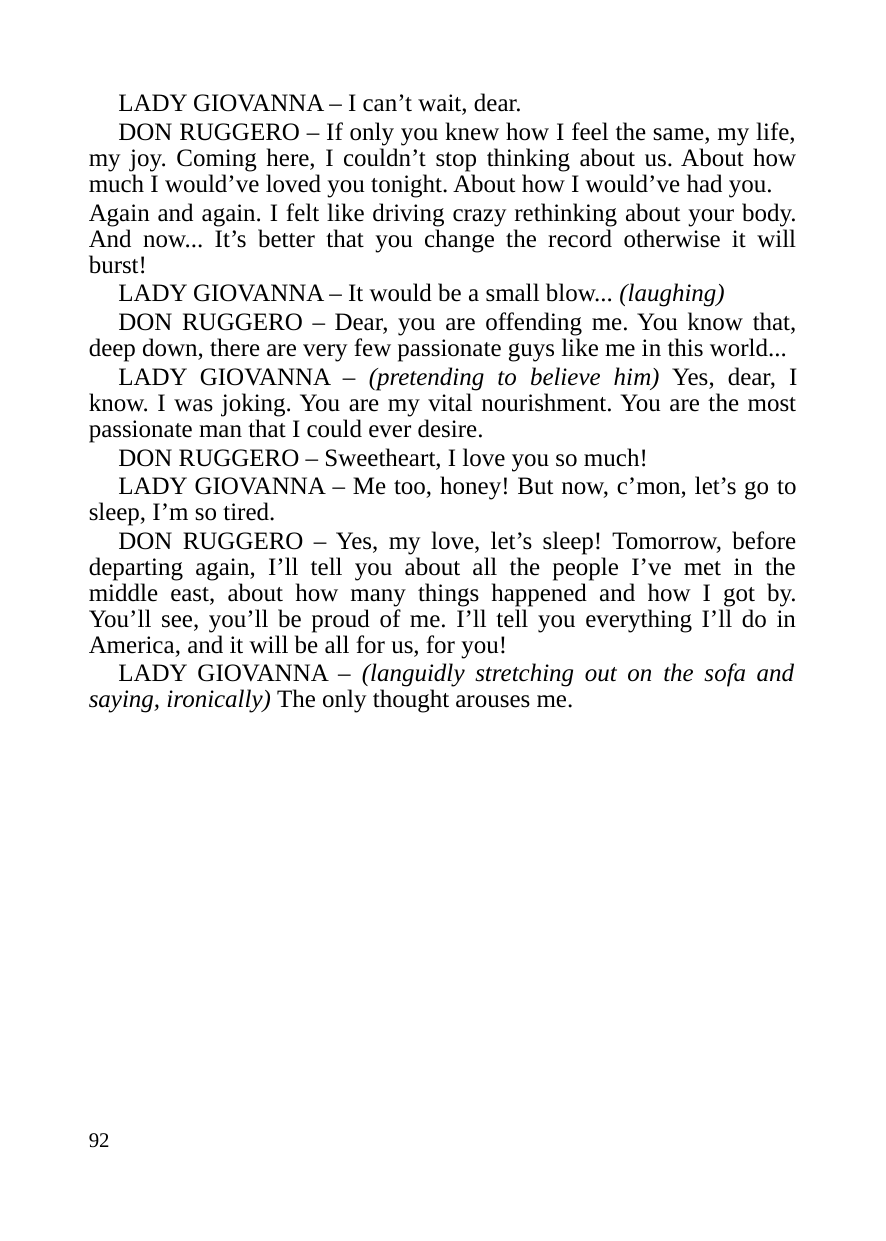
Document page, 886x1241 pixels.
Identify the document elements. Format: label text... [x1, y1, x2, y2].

text LADY GIOVANNA – Me too, honey! But now, c’mon, let’s go to sleep, I’m so tired. [88, 471, 797, 526]
text DON RUGGERO – Sweetheart, I love you so much! [88, 443, 797, 471]
text Again and again. I felt like driving crazy rethinking about your body. And now... It’s better that you change the record otherwise it will burst! [88, 198, 797, 278]
text DON RUGGERO – If only you knew how I feel the same, my life, my joy. Coming here, I couldn’t stop thinking about us. About how much I would’ve loved you tonight. About how I would’ve had you. [88, 117, 797, 198]
text LADY GIOVANNA – (languidly stretching out on the sofa and saying, ironically) The only thought arouses me. [88, 658, 797, 713]
text DON RUGGERO – Yes, my love, let’s sleep! Tomorrow, before departing again, I’ll tell you about all the people I’ve met in the middle east, about how many things happened and how I got by. You’ll see, you’ll be proud of me. I’ll tell you everything I’ll do in America, and it will be all for us, for you! [88, 526, 797, 658]
text DON RUGGERO – Dear, you are offending me. You know that, deep down, there are very few passionate guys like me in this world... [88, 307, 797, 362]
text LADY GIOVANNA – It would be a small blow... (laughing) [88, 278, 797, 307]
text LADY GIOVANNA – (pretending to believe him) Yes, dear, I know. I was joking. You are my vital nourishment. You are the most passionate man that I could ever desire. [88, 362, 797, 443]
text LADY GIOVANNA – I can’t wait, dear. [88, 88, 797, 117]
